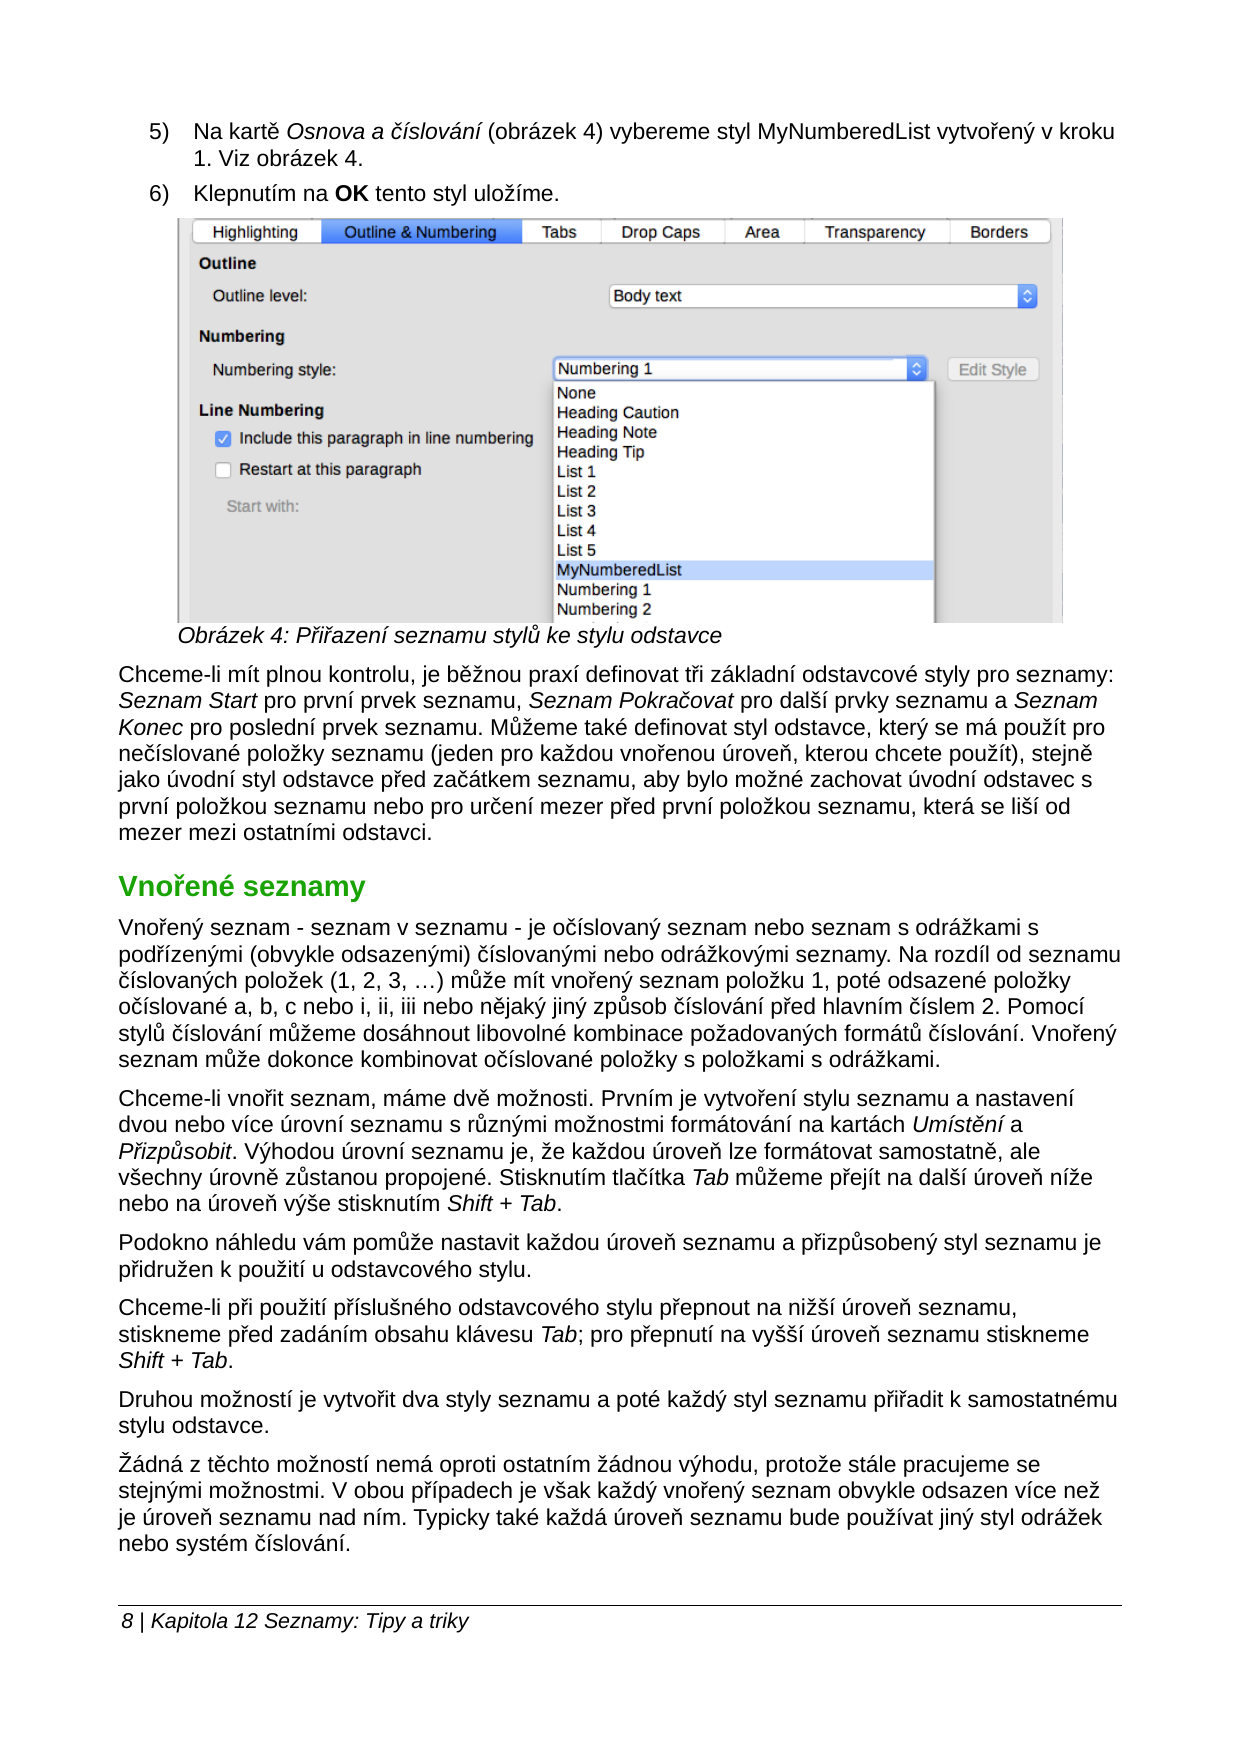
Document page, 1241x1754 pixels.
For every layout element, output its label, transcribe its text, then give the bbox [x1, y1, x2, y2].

text Obrázek 4: Přiřazení seznamu stylů ke stylu odstavce [177, 623, 1063, 649]
text Podokno náhledu vám pomůže nastavit každou úroveň seznamu a přizpůsobený styl seznamu je přidružen k použití u odstavcového stylu. [118, 1229, 1122, 1282]
text Druhou možností je vytvořit dva styly seznamu a poté každý styl seznamu přiřadit k samostatnému stylu odstavce. [118, 1386, 1122, 1439]
text Chceme-li vnořit seznam, máme dvě možnosti. Prvním je vytvoření stylu seznamu a nastavení dvou nebo více úrovní seznamu s různými možnostmi formátování na kartách Umístění a Přizpůsobit. Výhodou úrovní seznamu je, že každou úroveň lze formátovat samostatně, ale všechny úrovně zůstanou propojené. Stisknutím tlačítka Tab můžeme přejít na další úroveň níže nebo na úroveň výše stisknutím Shift + Tab. [118, 1085, 1122, 1217]
list Klepnutím na OK tento styl uložíme. [169, 180, 1122, 206]
subtitle Vnořené seznamy [118, 869, 1122, 902]
text Vnořený seznam - seznam v seznamu - je očíslovaný seznam nebo seznam s odrážkami s podřízenými (obvykle odsazenými) číslovanými nebo odrážkovými seznamy. Na rozdíl od seznamu číslovaných položek (1, 2, 3, …) může mít vnořený seznam položku 1, poté odsazené položky očíslované a, b, c nebo i, ii, iii nebo nějaký jiný způsob číslování před hlavním číslem 2. Pomocí stylů číslování můžeme dosáhnout libovolné kombinace požadovaných formátů číslování. Vnořený seznam může dokonce kombinovat očíslované položky s položkami s odrážkami. [118, 914, 1122, 1072]
list Na kartě Osnova a číslování (obrázek 4) vybereme styl MyNumberedList vytvořený v kroku 1. Viz obrázek 3. [169, 118, 1122, 171]
text Chceme-li při použití příslušného odstavcového stylu přepnout na nižší úroveň seznamu, stiskneme před zadáním obsahu klávesu Tab; pro přepnutí na vyšší úroveň seznamu stiskneme Shift + Tab. [118, 1294, 1122, 1373]
text Chceme-li mít plnou kontrolu, je běžnou praxí definovat tři základní odstavcové styly pro seznamy: Seznam Start pro první prvek seznamu, Seznam Pokračovat pro další prvky seznamu a Seznam Konec pro poslední prvek seznamu. Můžeme také definovat styl odstavce, který se má použít pro nečíslované položky seznamu (jeden pro každou vnořenou úroveň, kterou chcete použít), stejně jako úvodní styl odstavce před začátkem seznamu, aby bylo možné zachovat úvodní odstavec s první položkou seznamu nebo pro určení mezer před první položkou seznamu, která se liší od mezer mezi ostatními odstavci. [118, 661, 1122, 845]
text Žádná z těchto možností nemá oproti ostatním žádnou výhodu, protože stále pracujeme se stejnými možnostmi. V obou případech je však každý vnořený seznam obvykle odsazen více než je úroveň seznamu nad ním. Typicky také každá úroveň seznamu bude používat jiný styl odrážek nebo systém číslování. [118, 1451, 1122, 1557]
picture [177, 218, 1063, 623]
